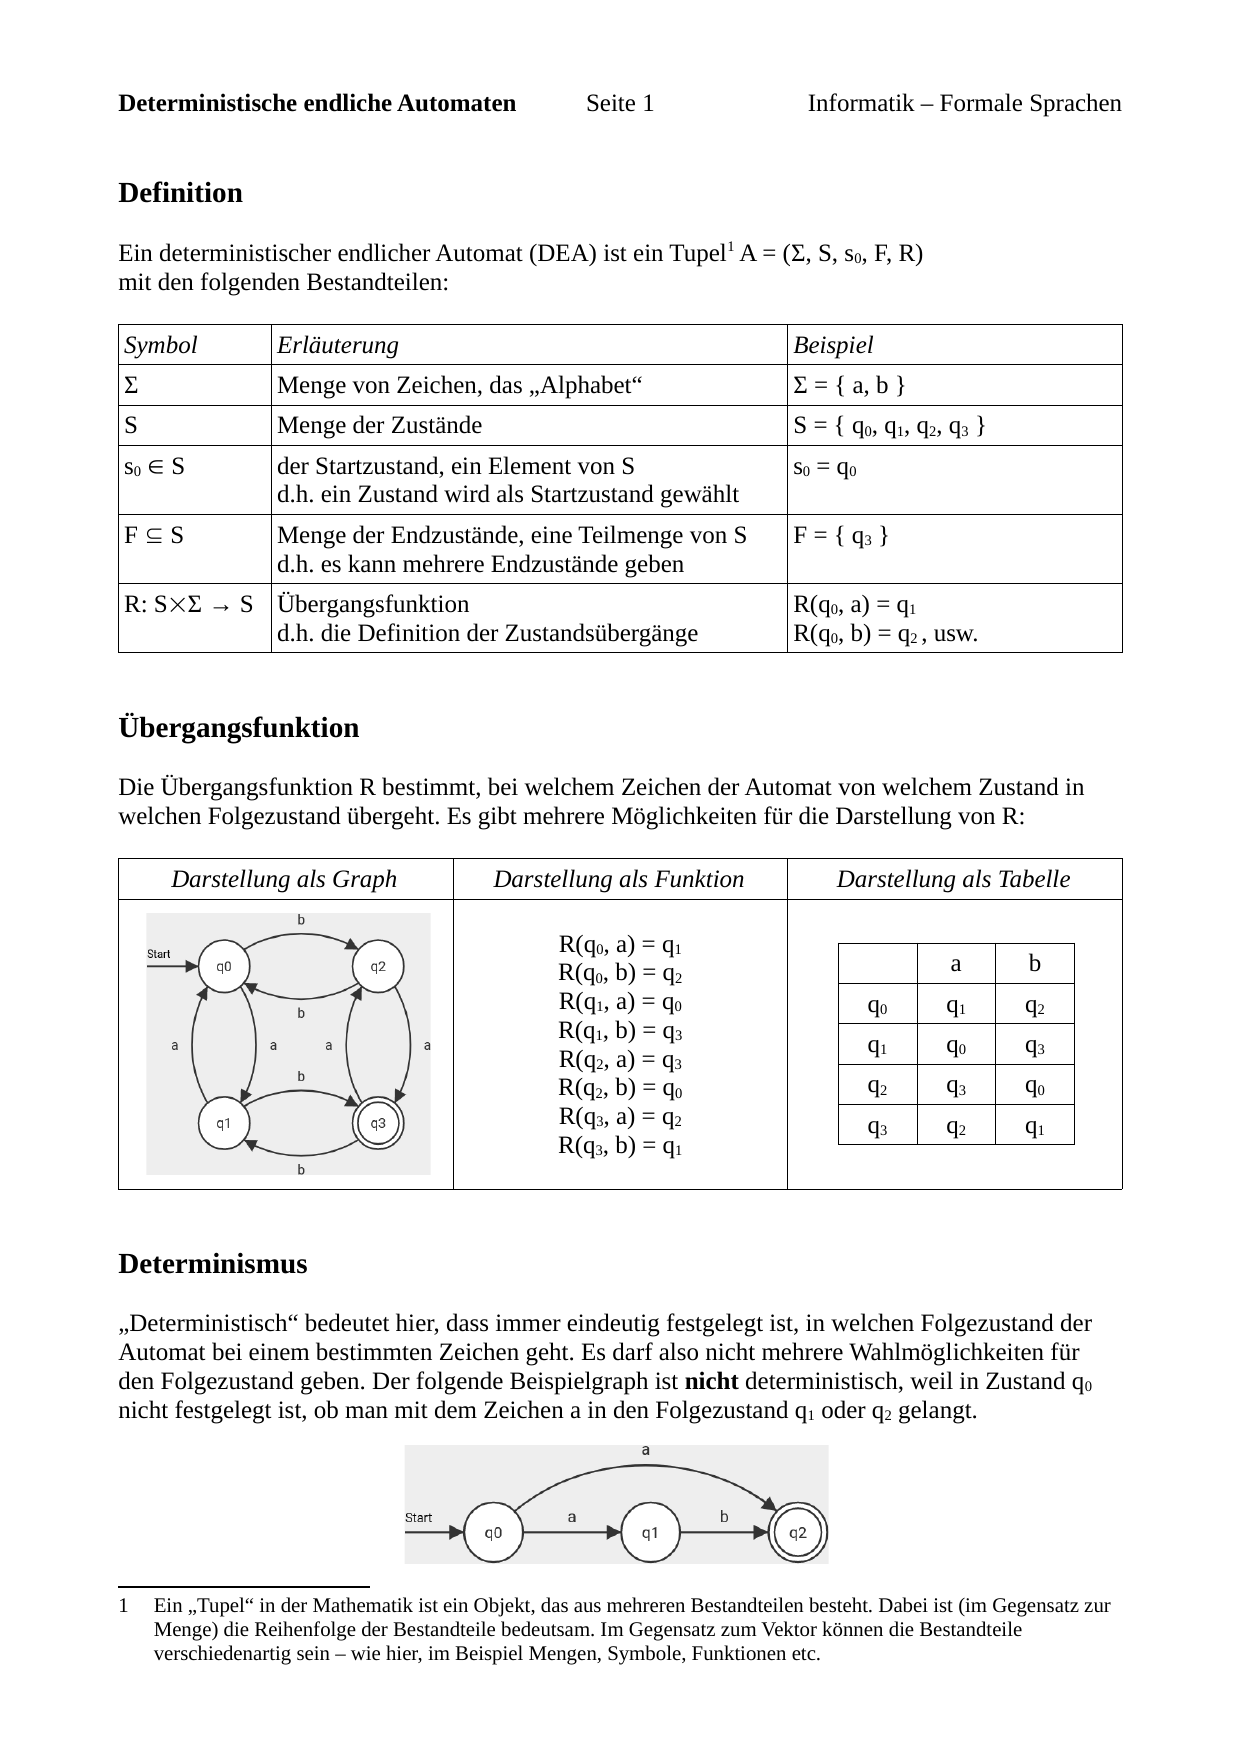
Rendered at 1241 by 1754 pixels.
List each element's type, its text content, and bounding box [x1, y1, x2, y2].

table_cell q1 [996, 1105, 1074, 1144]
table_cell q3 [996, 1024, 1074, 1064]
table_cell Menge der Zustände [272, 406, 787, 445]
table_cell q0 [839, 984, 917, 1023]
table_cell q1 [839, 1024, 917, 1064]
table_cell q2 [996, 984, 1074, 1023]
table_cell [119, 900, 453, 1188]
table_cell Menge der Endzustände, eine Teilmenge von S d.h. es kann mehrere Endzustände geben [272, 515, 787, 583]
table_cell Σ = { a, b } [788, 365, 1122, 405]
table_cell q2 [839, 1065, 917, 1104]
table_cell q0 [918, 1024, 995, 1064]
table_cell Menge von Zeichen, das „Alphabet“ [272, 365, 787, 405]
text „Deterministisch“ bedeutet hier, dass immer eindeutig festgelegt ist, in welchen Folgezustand der Automat bei einem bestimmten Zeichen geht. Es darf also nicht mehrere Wahlmöglichkeiten für den Folgezustand geben. Der folgende Beispielgraph ist nicht deterministisch, weil in Zustand q0 nicht festgelegt ist, ob man mit dem Zeichen a in den Folgezustand q1 oder q2 gelangt. [118, 1308, 1122, 1423]
table_cell q2 [918, 1105, 995, 1144]
text Definition [118, 176, 1122, 209]
table_cell Σ [119, 365, 271, 405]
table_cell F  S [119, 515, 271, 583]
text Determinismus [118, 1246, 1122, 1280]
table_header Darstellung als Graph [119, 859, 453, 899]
text Die Übergangsfunktion R bestimmt, bei welchem Zeichen der Automat von welchem Zustand in welchen Folgezustand übergeht. Es gibt mehrere Möglichkeiten für die Darstellung von R: [118, 772, 1122, 829]
table_cell R(q0, a) = q1 R(q0, b) = q2 R(q1, a) = q0 R(q1, b) = q3 R(q2, a) = q3 R(q2, b) = q0 R(q3, a) = q2 R(q3, b) = q1 [454, 900, 787, 1188]
text Übergangsfunktion [118, 710, 1122, 743]
table_header b [996, 944, 1074, 983]
table_cell [788, 900, 1122, 1188]
table_cell s0  S [119, 446, 271, 514]
table_cell R(q0, a) = q1 R(q0, b) = q2 , usw. [788, 584, 1122, 652]
text Ein deterministischer endlicher Automat (DEA) ist ein Tupel A = (Σ, S, s0, F, R) [118, 238, 1122, 267]
table_header Darstellung als Funktion [454, 859, 787, 899]
table_cell q3 [918, 1065, 995, 1104]
table_cell S = { q0, q1, q2, q3 } [788, 406, 1122, 445]
table_cell R: SΣ → S [119, 584, 271, 652]
table_header [839, 944, 917, 983]
table_cell F = { q3 } [788, 515, 1122, 583]
table_cell q1 [918, 984, 995, 1023]
text Ein „Tupel“ in der Mathematik ist ein Objekt, das aus mehreren Bestandteilen besteht. Dabei ist (im Gegensatz zur Menge) die Reihenfolge der Bestandteile bedeutsam. Im Gegensatz zum Vektor können die Bestandteile verschiedenartig sein – wie hier, im Beispiel Mengen, Symbole, Funktionen etc. [118, 1593, 1122, 1665]
picture [404, 1445, 829, 1564]
table_cell q3 [839, 1105, 917, 1144]
table_cell q0 [996, 1065, 1074, 1104]
text mit den folgenden Bestandteilen: [118, 267, 1122, 295]
table_cell Übergangsfunktion d.h. die Definition der Zustandsübergänge [272, 584, 787, 652]
table_cell S [119, 406, 271, 445]
table_header Symbol [119, 325, 271, 364]
table_header Darstellung als Tabelle [788, 859, 1122, 899]
picture [146, 913, 431, 1175]
table_cell der Startzustand, ein Element von S d.h. ein Zustand wird als Startzustand gewählt [272, 446, 787, 514]
table_header a [918, 944, 995, 983]
table_header Beispiel [788, 325, 1122, 364]
table_header Erläuterung [272, 325, 787, 364]
table_cell s0 = q0 [788, 446, 1122, 514]
